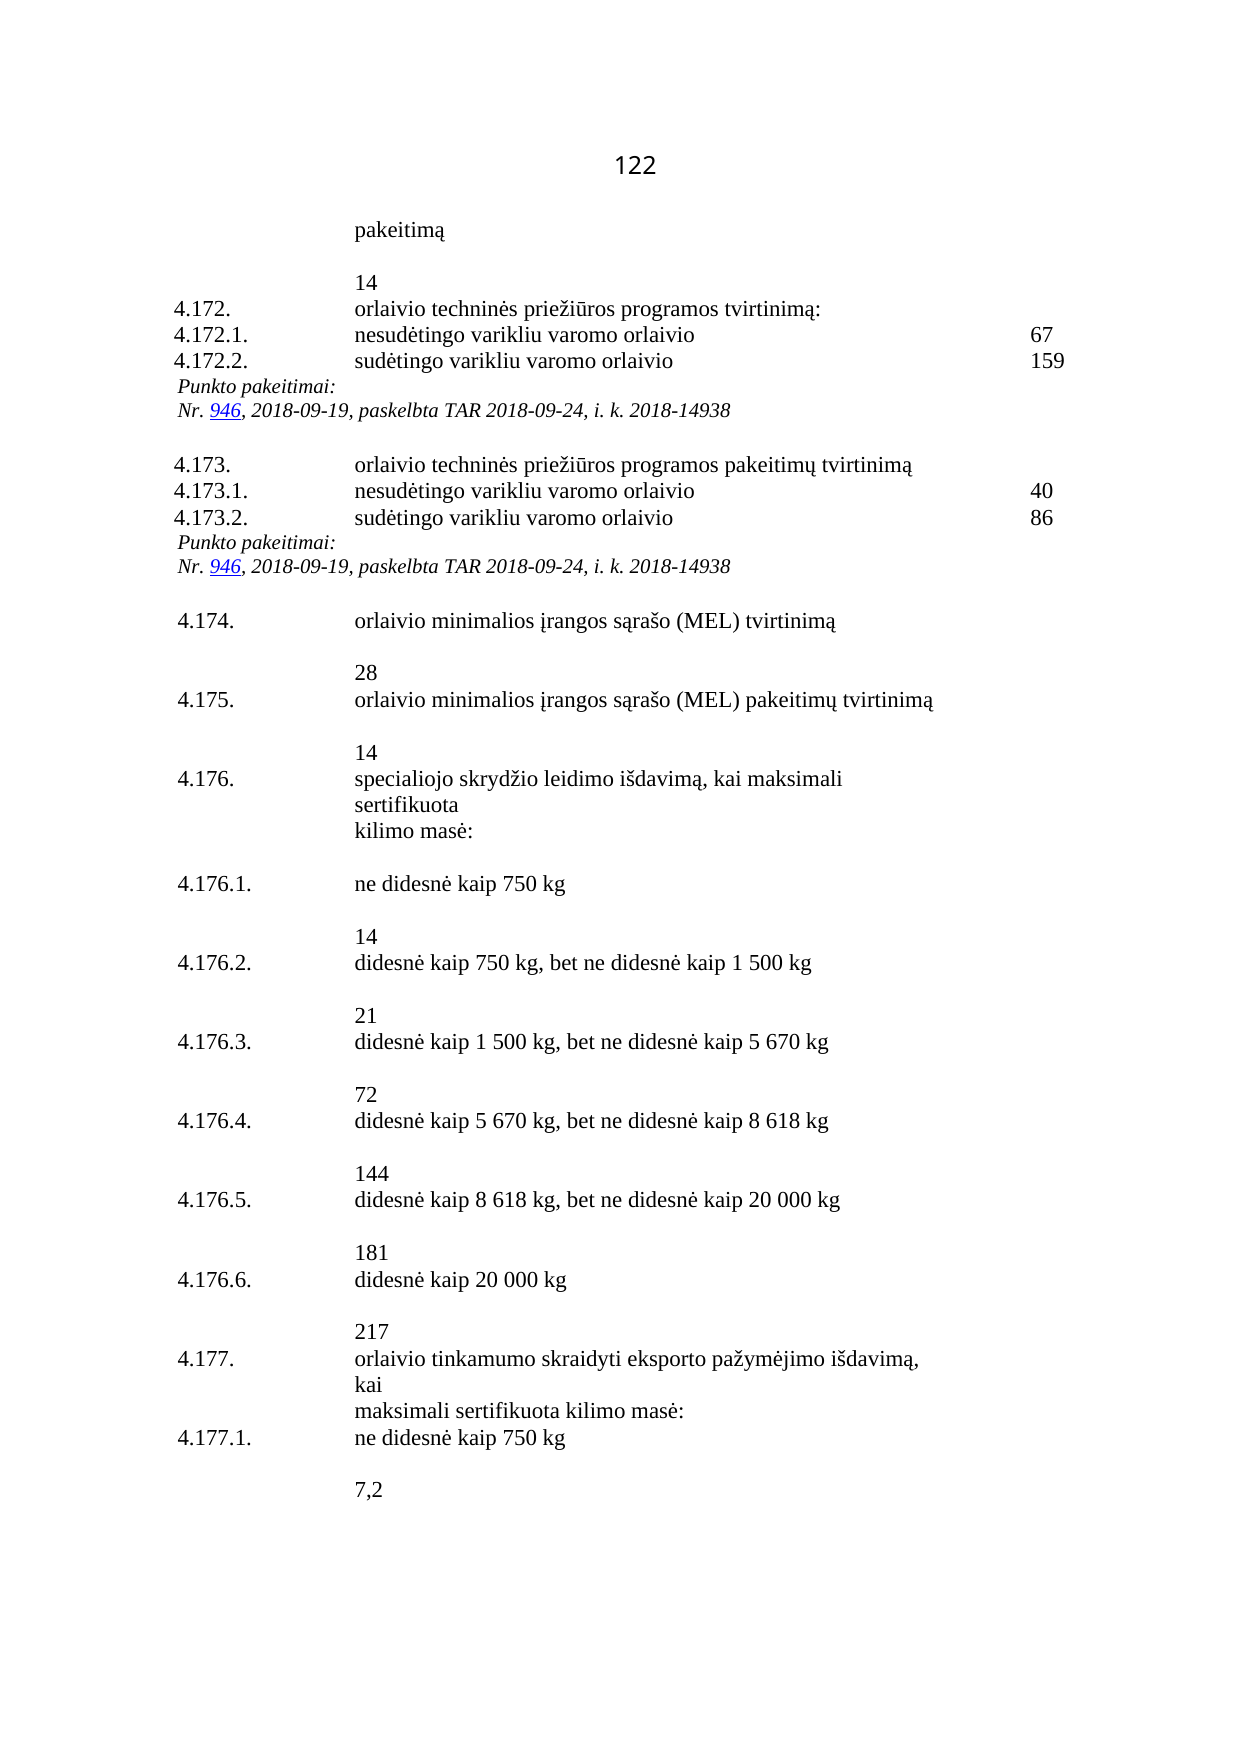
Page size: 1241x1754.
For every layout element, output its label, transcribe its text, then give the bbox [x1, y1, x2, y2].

text 4.176.1. ne didesnė kaip 750 kg 14 [177, 870, 945, 949]
text Nr. 946, 2018-09-19, paskelbta TAR 2018-09-24, i. k. 2018-14938 [177, 398, 1093, 422]
text pakeitimą 14 [354, 216, 945, 295]
text 4.176.2. didesnė kaip 750 kg, bet ne didesnė kaip 1 500 kg 21 [177, 949, 945, 1028]
text 4.177. orlaivio tinkamumo skraidyti eksporto pažymėjimo išdavimą, kai [177, 1345, 945, 1397]
text kilimo masė: [354, 818, 945, 870]
text 4.173.2. sudėtingo varikliu varomo orlaivio 86 [174, 503, 1093, 530]
text 4.177.1. ne didesnė kaip 750 kg 7,2 [177, 1424, 945, 1503]
text 4.176.3. didesnė kaip 1 500 kg, bet ne didesnė kaip 5 670 kg 72 [177, 1028, 945, 1107]
text 4.176.4. didesnė kaip 5 670 kg, bet ne didesnė kaip 8 618 kg 144 [177, 1107, 945, 1187]
text 4.175. orlaivio minimalios įrangos sąrašo (MEL) pakeitimų tvirtinimą 14 [177, 686, 945, 765]
text 4.173.1. nesudėtingo varikliu varomo orlaivio 40 [174, 477, 1093, 503]
text Punkto pakeitimai: [177, 530, 1093, 554]
text 4.174. orlaivio minimalios įrangos sąrašo (MEL) tvirtinimą 28 [177, 607, 945, 686]
text 4.172.1. nesudėtingo varikliu varomo orlaivio 67 [174, 321, 1093, 348]
text 4.172.2. sudėtingo varikliu varomo orlaivio 159 [174, 348, 1093, 374]
text 4.172. orlaivio techninės priežiūros programos tvirtinimą: [174, 295, 1093, 321]
text 4.176. specialiojo skrydžio leidimo išdavimą, kai maksimali sertifikuota [177, 765, 945, 818]
text maksimali sertifikuota kilimo masė: [354, 1397, 945, 1424]
text Punkto pakeitimai: [177, 374, 1093, 398]
text 4.176.5. didesnė kaip 8 618 kg, bet ne didesnė kaip 20 000 kg 181 [177, 1187, 945, 1266]
text 4.176.6. didesnė kaip 20 000 kg 217 [177, 1266, 945, 1345]
text Nr. 946, 2018-09-19, paskelbta TAR 2018-09-24, i. k. 2018-14938 [177, 554, 1093, 578]
text 4.173. orlaivio techninės priežiūros programos pakeitimų tvirtinimą [174, 451, 1093, 477]
